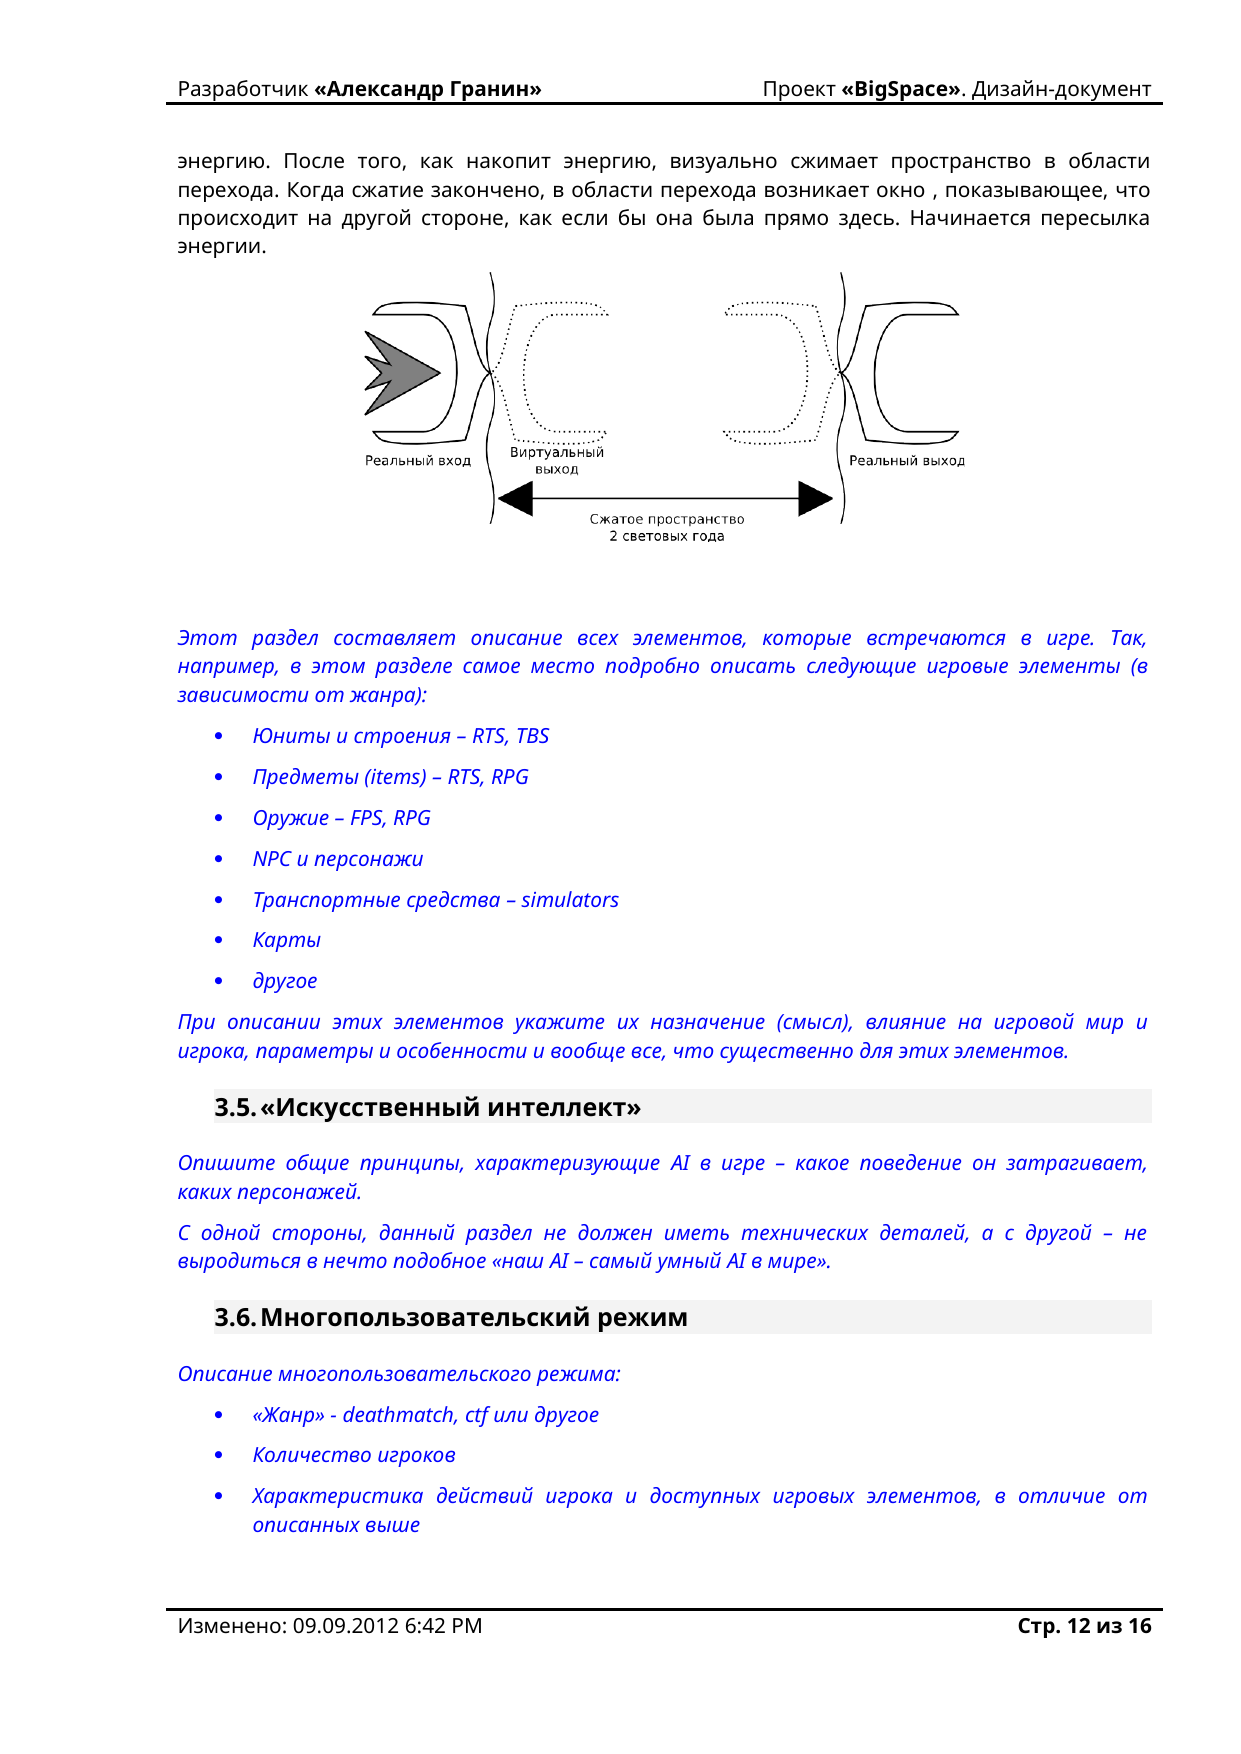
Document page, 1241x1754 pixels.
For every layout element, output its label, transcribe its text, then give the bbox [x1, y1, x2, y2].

list Характеристика действий игрока и доступных игровых элементов, в отличие от описанных выше [215, 1482, 1152, 1538]
text энергию. После того, как накопит энергию, визуально сжимает пространство в области перехода. Когда сжатие закончено, в области перехода возникает окно , показывающее, что происходит на другой стороне, как если бы она была прямо здесь. Начинается пересылка энергии. [177, 146, 1152, 260]
list другое [215, 967, 1152, 995]
list Предметы (items) – RTS, RPG [215, 762, 1152, 790]
list «Жанр» - deathmatch, ctf или другое [215, 1400, 1152, 1428]
text При описании этих элементов укажите их назначение (смысл), влияние на игровой мир и игрока, параметры и особенности и вообще все, что существенно для этих элементов. [177, 1007, 1152, 1064]
list Оружие – FPS, RPG [215, 803, 1152, 831]
list Количество игроков [215, 1441, 1152, 1469]
text С одной стороны, данный раздел не должен иметь технических деталей, а с другой – не выродиться в нечто подобное «наш AI – самый умный AI в мире». [177, 1218, 1152, 1275]
list Юниты и строения – RTS, TBS [215, 721, 1152, 749]
text Этот раздел составляет описание всех элементов, которые встречаются в игре. Так, например, в этом разделе самое место подробно описать следующие игровые элементы (в зависимости от жанра): [177, 623, 1152, 708]
text Описание многопользовательского режима: [177, 1359, 1152, 1387]
subtitle Многопользовательский режим [214, 1300, 1152, 1334]
list Карты [215, 926, 1152, 954]
picture [364, 272, 965, 542]
text Опишите общие принципы, характеризующие AI в игре – какое поведение он затрагивает, каких персонажей. [177, 1148, 1152, 1205]
subtitle «Искусственный интеллект» [214, 1089, 1152, 1123]
list NPC и персонажи [215, 844, 1152, 872]
list Транспортные средства – simulators [215, 885, 1152, 913]
